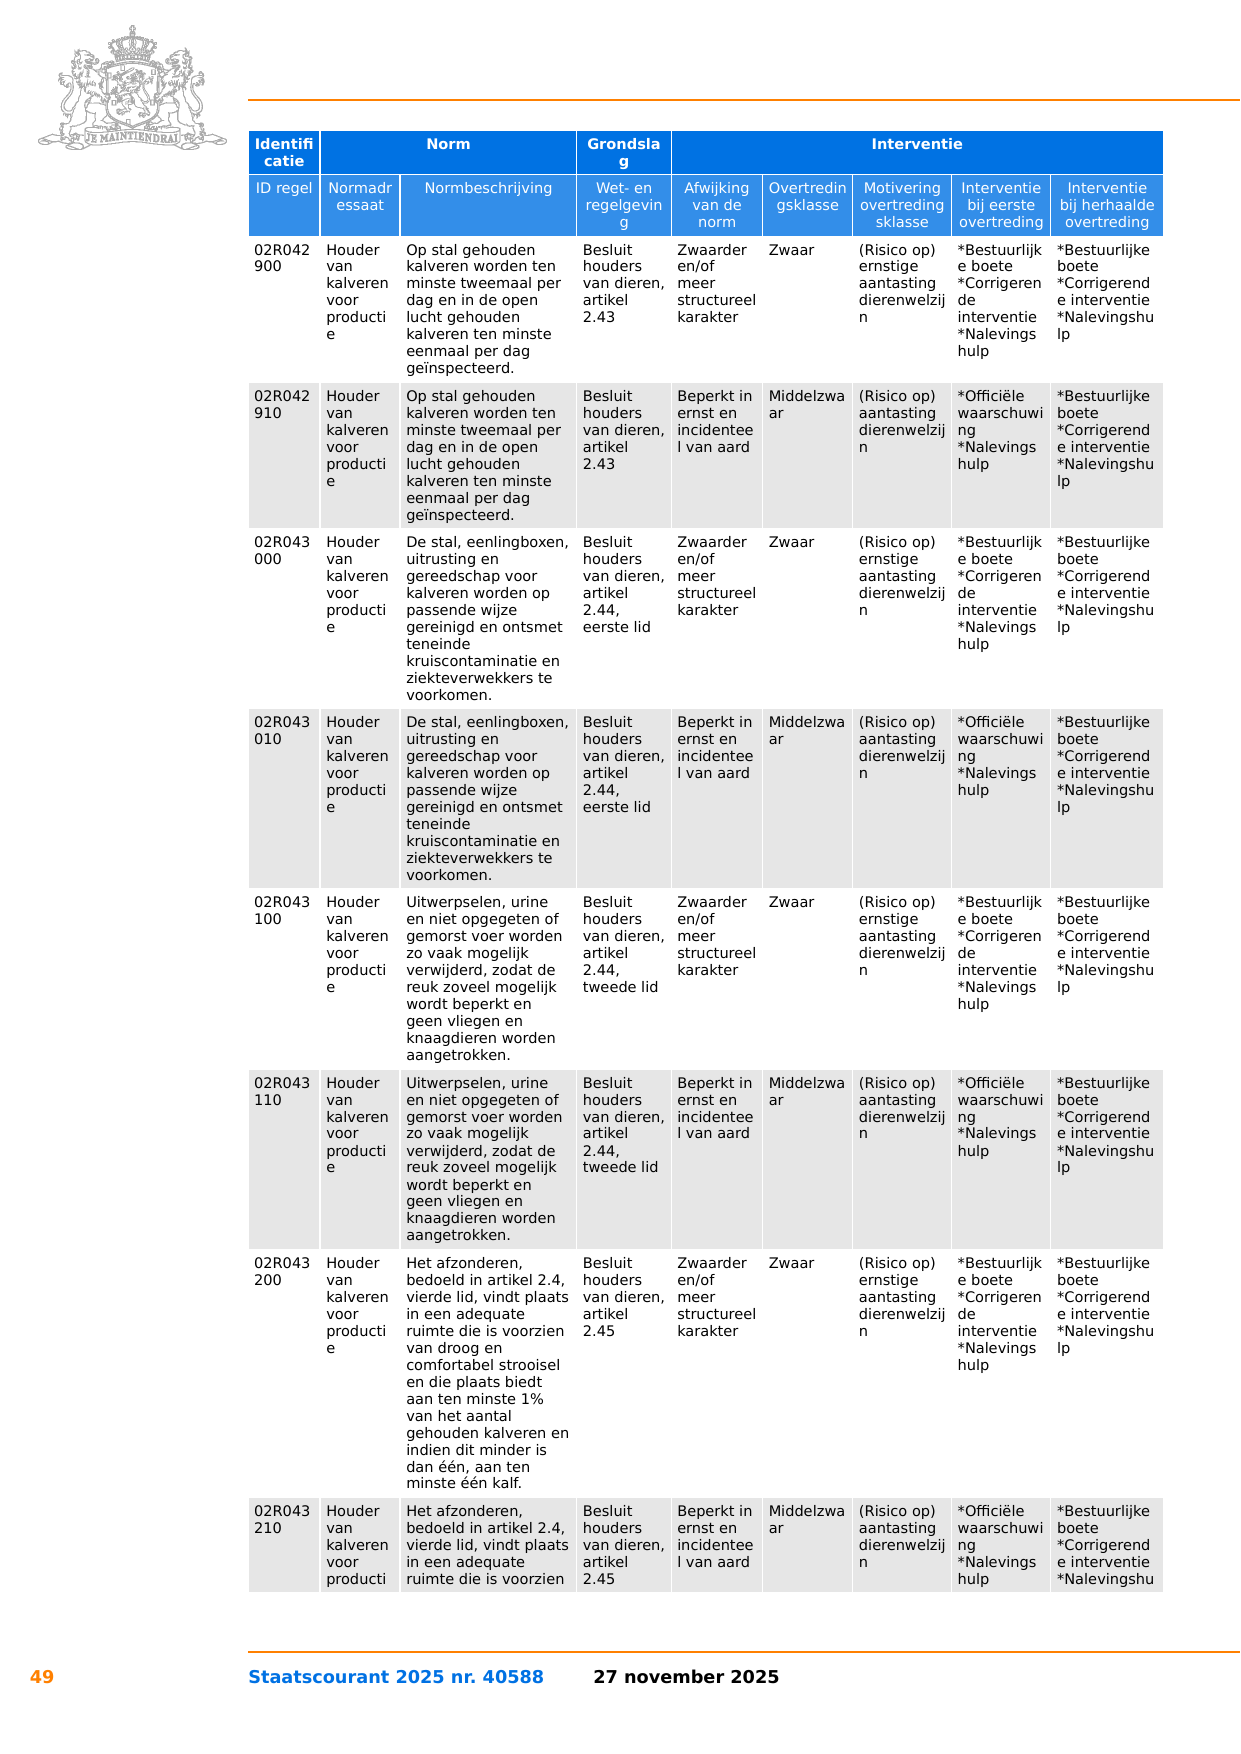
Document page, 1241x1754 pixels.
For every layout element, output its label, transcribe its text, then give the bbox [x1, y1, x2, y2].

table_cell Zwaarder en/of meer structureel karakter [672, 237, 762, 382]
table_cell Houder van kalveren voor productie [321, 529, 399, 708]
table_cell *Officiële waarschuwing *Nalevingshulp [952, 1070, 1050, 1249]
table_cell Houder van kalveren voor productie [321, 890, 399, 1069]
table_cell Zwaar [763, 1250, 852, 1497]
table_cell 02R043000 [249, 529, 319, 708]
table_cell Besluit houders van dieren, artikel 2.43 [577, 383, 671, 528]
table_cell Zwaarder en/of meer structureel karakter [672, 890, 762, 1069]
table_cell Motivering overtredingsklasse [853, 175, 951, 236]
table_cell *Bestuurlijke boete *Corrigerende interventie *Nalevingshulp [1051, 529, 1163, 708]
table_cell (Risico op) aantasting dierenwelzijn [853, 1498, 951, 1592]
table_cell *Officiële waarschuwing *Nalevingshulp [952, 383, 1050, 528]
table_cell Beperkt in ernst en incidenteel van aard [672, 383, 762, 528]
table_cell Normbeschrijving [401, 175, 576, 236]
table_cell *Bestuurlijke boete *Corrigerende interventie *Nalevingshulp [1051, 237, 1163, 382]
table_cell De stal, eenlingboxen, uitrusting en gereedschap voor kalveren worden op passende wijze gereinigd en ontsmet teneinde kruiscontaminatie en ziekteverwekkers te voorkomen. [401, 709, 576, 888]
table_cell *Officiële waarschuwing *Nalevingshulp [952, 1498, 1050, 1592]
table_cell Houder van kalveren voor productie [321, 383, 399, 528]
table_cell Zwaar [763, 529, 852, 708]
table_header Grondslag [577, 131, 671, 174]
table_cell (Risico op) ernstige aantasting dierenwelzijn [853, 529, 951, 708]
table_cell *Bestuurlijke boete *Corrigerende interventie *Nalevingshulp [952, 529, 1050, 708]
table_cell Houder van kalveren voor productie [321, 709, 399, 888]
table_cell Zwaar [763, 237, 852, 382]
table_cell Overtredingsklasse [763, 175, 852, 236]
table_cell Beperkt in ernst en incidenteel van aard [672, 709, 762, 888]
table_cell Middelzwaar [763, 1498, 852, 1592]
table_cell De stal, eenlingboxen, uitrusting en gereedschap voor kalveren worden op passende wijze gereinigd en ontsmet teneinde kruiscontaminatie en ziekteverwekkers te voorkomen. [401, 529, 576, 708]
table_cell Normadressaat [321, 175, 399, 236]
table_cell Zwaarder en/of meer structureel karakter [672, 1250, 762, 1497]
table_cell (Risico op) aantasting dierenwelzijn [853, 383, 951, 528]
table_cell 02R043200 [249, 1250, 319, 1497]
table_header Norm [321, 131, 576, 174]
table_cell Besluit houders van dieren, artikel 2.44, tweede lid [577, 890, 671, 1069]
table_cell Interventie bij herhaalde overtreding [1051, 175, 1163, 236]
table_cell 02R042910 [249, 383, 319, 528]
picture [38, 25, 227, 150]
table_cell *Bestuurlijke boete *Corrigerende interventie *Nalevingshulp [1051, 383, 1163, 528]
table_cell Beperkt in ernst en incidenteel van aard [672, 1498, 762, 1592]
table_cell Zwaarder en/of meer structureel karakter [672, 529, 762, 708]
table_cell Middelzwaar [763, 1070, 852, 1249]
table_cell Op stal gehouden kalveren worden ten minste tweemaal per dag en in de open lucht gehouden kalveren ten minste eenmaal per dag geïnspecteerd. [401, 237, 576, 382]
table_cell Interventie bij eerste overtreding [952, 175, 1050, 236]
table_cell Afwijking van de norm [672, 175, 762, 236]
table_cell *Bestuurlijke boete *Corrigerende interventie *Nalevingshulp [952, 1250, 1050, 1497]
table_cell *Bestuurlijke boete *Corrigerende interventie *Nalevingshulp [1051, 709, 1163, 888]
table_cell *Bestuurlijke boete *Corrigerende interventie *Nalevingshu [1051, 1498, 1163, 1592]
table_cell (Risico op) ernstige aantasting dierenwelzijn [853, 890, 951, 1069]
table_cell Middelzwaar [763, 383, 852, 528]
table_cell (Risico op) ernstige aantasting dierenwelzijn [853, 1250, 951, 1497]
table_cell Besluit houders van dieren, artikel 2.45 [577, 1498, 671, 1592]
table_cell *Bestuurlijke boete *Corrigerende interventie *Nalevingshulp [952, 237, 1050, 382]
table_cell *Bestuurlijke boete *Corrigerende interventie *Nalevingshulp [1051, 1250, 1163, 1497]
table_cell 02R043100 [249, 890, 319, 1069]
table_cell *Bestuurlijke boete *Corrigerende interventie *Nalevingshulp [952, 890, 1050, 1069]
table_cell Uitwerpselen, urine en niet opgegeten of gemorst voer worden zo vaak mogelijk verwijderd, zodat de reuk zoveel mogelijk wordt beperkt en geen vliegen en knaagdieren worden aangetrokken. [401, 1070, 576, 1249]
table_cell Besluit houders van dieren, artikel 2.43 [577, 237, 671, 382]
table_cell *Officiële waarschuwing *Nalevingshulp [952, 709, 1050, 888]
table_cell 02R043010 [249, 709, 319, 888]
table_cell Zwaar [763, 890, 852, 1069]
table_cell (Risico op) aantasting dierenwelzijn [853, 709, 951, 888]
table_cell Besluit houders van dieren, artikel 2.44, eerste lid [577, 709, 671, 888]
table_cell (Risico op) ernstige aantasting dierenwelzijn [853, 237, 951, 382]
table_cell (Risico op) aantasting dierenwelzijn [853, 1070, 951, 1249]
table_cell 02R043210 [249, 1498, 319, 1592]
table_cell *Bestuurlijke boete *Corrigerende interventie *Nalevingshulp [1051, 890, 1163, 1069]
table_cell Houder van kalveren voor productie [321, 237, 399, 382]
table_cell Besluit houders van dieren, artikel 2.44, tweede lid [577, 1070, 671, 1249]
table_cell Houder van kalveren voor productie [321, 1070, 399, 1249]
table_header Identificatie [249, 131, 319, 174]
table_cell ID regel [249, 175, 319, 236]
table_cell 02R042900 [249, 237, 319, 382]
table_header Interventie [672, 131, 1163, 174]
table_cell Besluit houders van dieren, artikel 2.44, eerste lid [577, 529, 671, 708]
table_cell *Bestuurlijke boete *Corrigerende interventie *Nalevingshulp [1051, 1070, 1163, 1249]
table_cell Houder van kalveren voor productie [321, 1250, 399, 1497]
table_cell Het afzonderen, bedoeld in artikel 2.4, vierde lid, vindt plaats in een adequate ruimte die is voorzien van droog en comfortabel strooisel en die plaats biedt aan ten minste 1% van het aantal gehouden kalveren en indien dit minder is dan één, aan ten minste één kalf. [401, 1250, 576, 1497]
table_cell Het afzonderen, bedoeld in artikel 2.4, vierde lid, vindt plaats in een adequate ruimte die is voorzien [401, 1498, 576, 1592]
table_cell Besluit houders van dieren, artikel 2.45 [577, 1250, 671, 1497]
table_cell Houder van kalveren voor producti [321, 1498, 399, 1592]
table_cell Beperkt in ernst en incidenteel van aard [672, 1070, 762, 1249]
table_cell Op stal gehouden kalveren worden ten minste tweemaal per dag en in de open lucht gehouden kalveren ten minste eenmaal per dag geïnspecteerd. [401, 383, 576, 528]
table_cell 02R043110 [249, 1070, 319, 1249]
table_cell Wet- en regelgeving [577, 175, 671, 236]
table_cell Uitwerpselen, urine en niet opgegeten of gemorst voer worden zo vaak mogelijk verwijderd, zodat de reuk zoveel mogelijk wordt beperkt en geen vliegen en knaagdieren worden aangetrokken. [401, 890, 576, 1069]
table_cell Middelzwaar [763, 709, 852, 888]
